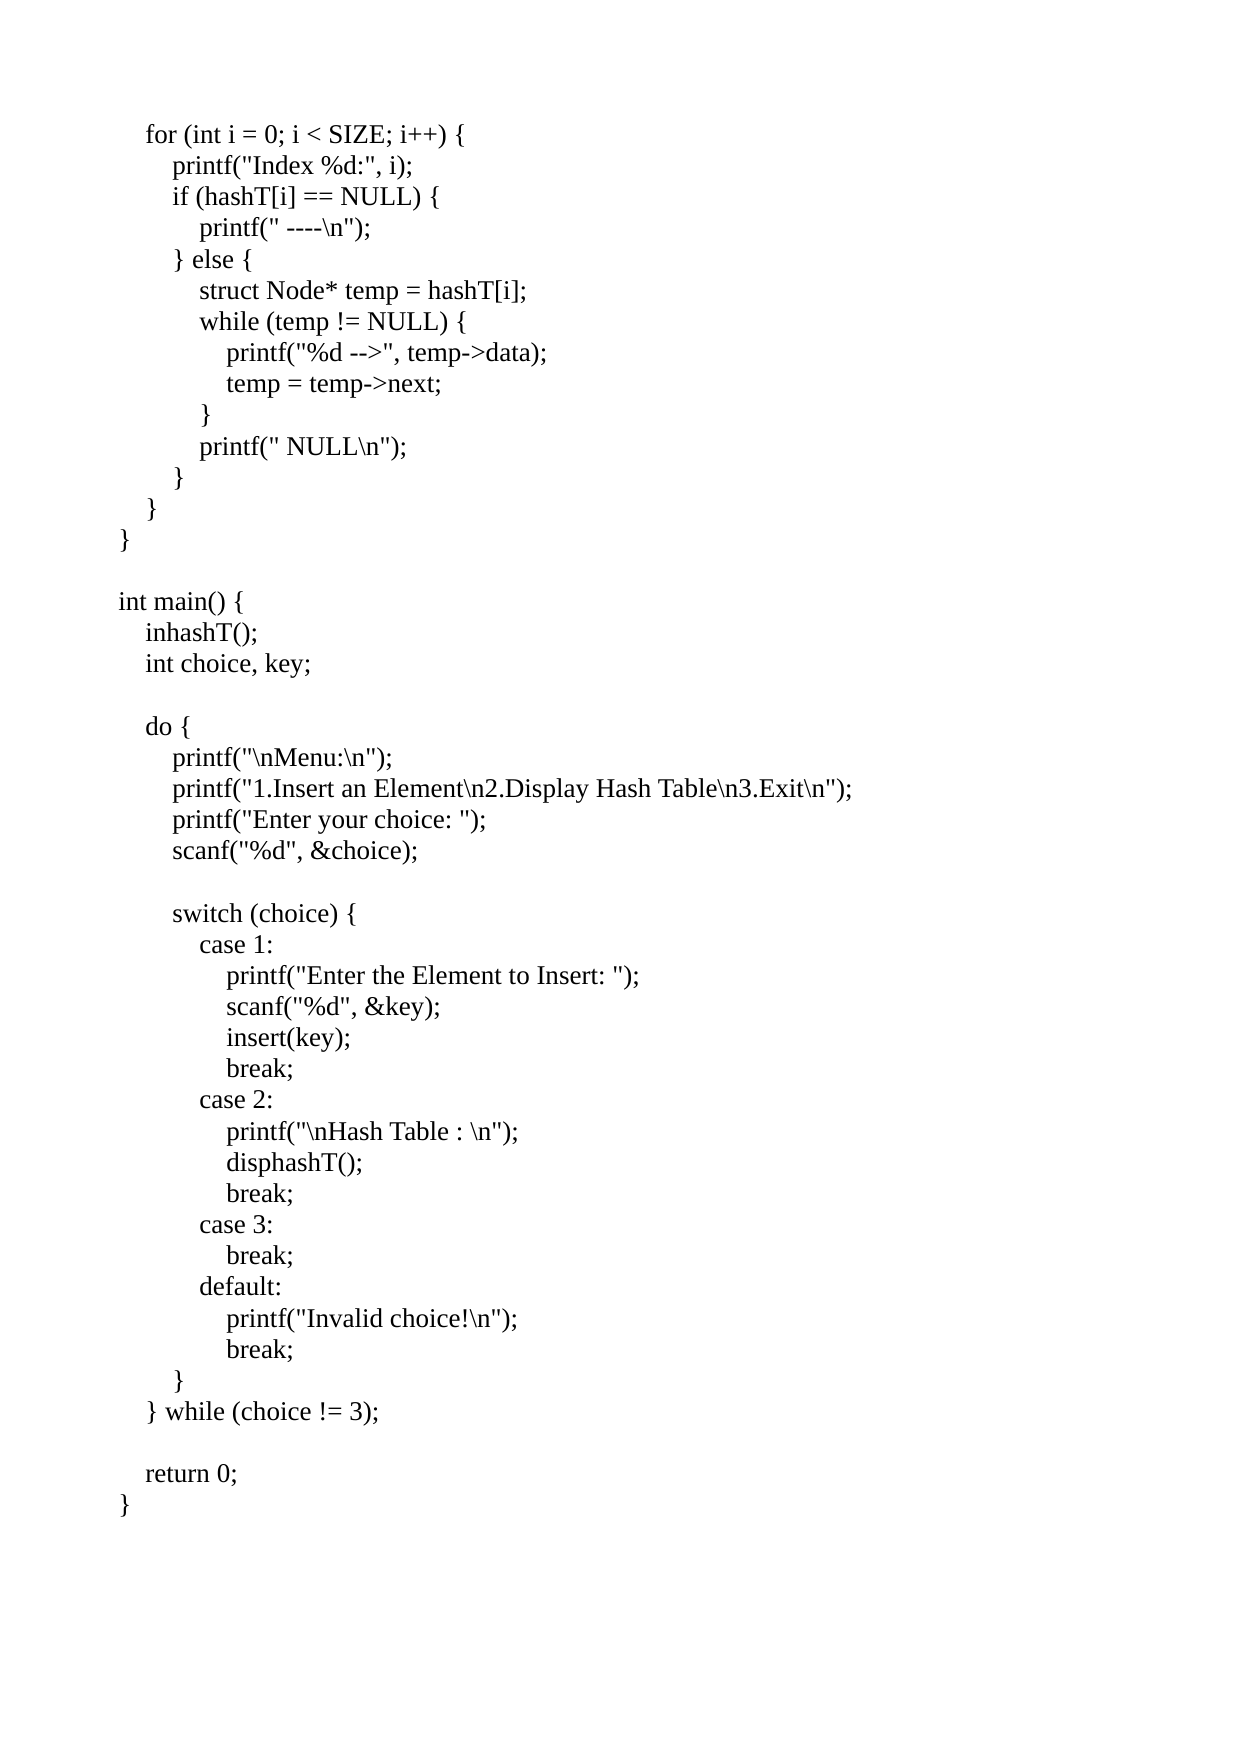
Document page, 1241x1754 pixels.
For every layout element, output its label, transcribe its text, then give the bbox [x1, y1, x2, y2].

text printf("Index %d:", i); [118, 149, 1122, 180]
text printf(" ----\n"); [118, 212, 1122, 243]
text } [118, 398, 1122, 429]
text } [118, 492, 1122, 523]
text printf("\nHash Table : \n"); [118, 1115, 1122, 1146]
text } [118, 1488, 1122, 1520]
text break; [118, 1239, 1122, 1271]
text case 3: [118, 1208, 1122, 1239]
text case 2: [118, 1084, 1122, 1115]
text if (hashT[i] == NULL) { [118, 180, 1122, 212]
text break; [118, 1333, 1122, 1364]
text } else { [118, 243, 1122, 274]
text int choice, key; [118, 648, 1122, 679]
text break; [118, 1177, 1122, 1208]
text printf("Enter the Element to Insert: "); [118, 959, 1122, 990]
text printf("%d -->", temp->data); [118, 336, 1122, 367]
text printf("Invalid choice!\n"); [118, 1302, 1122, 1333]
text switch (choice) { [118, 897, 1122, 928]
text printf("\nMenu:\n"); [118, 741, 1122, 772]
text printf(" NULL\n"); [118, 429, 1122, 461]
text for (int i = 0; i < SIZE; i++) { [118, 118, 1122, 149]
text temp = temp->next; [118, 367, 1122, 398]
text disphashT(); [118, 1146, 1122, 1177]
text break; [118, 1052, 1122, 1084]
text } [118, 1364, 1122, 1395]
text } while (choice != 3); [118, 1395, 1122, 1426]
text printf("Enter your choice: "); [118, 803, 1122, 834]
text case 1: [118, 928, 1122, 959]
text inhashT(); [118, 616, 1122, 648]
text } [118, 523, 1122, 554]
text while (temp != NULL) { [118, 305, 1122, 336]
text } [118, 461, 1122, 492]
text scanf("%d", &key); [118, 990, 1122, 1021]
text int main() { [118, 585, 1122, 616]
text do { [118, 710, 1122, 741]
text scanf("%d", &choice); [118, 834, 1122, 866]
text struct Node* temp = hashT[i]; [118, 274, 1122, 305]
text return 0; [118, 1457, 1122, 1488]
text default: [118, 1271, 1122, 1302]
text insert(key); [118, 1021, 1122, 1052]
text printf("1.Insert an Element\n2.Display Hash Table\n3.Exit\n"); [118, 772, 1122, 803]
